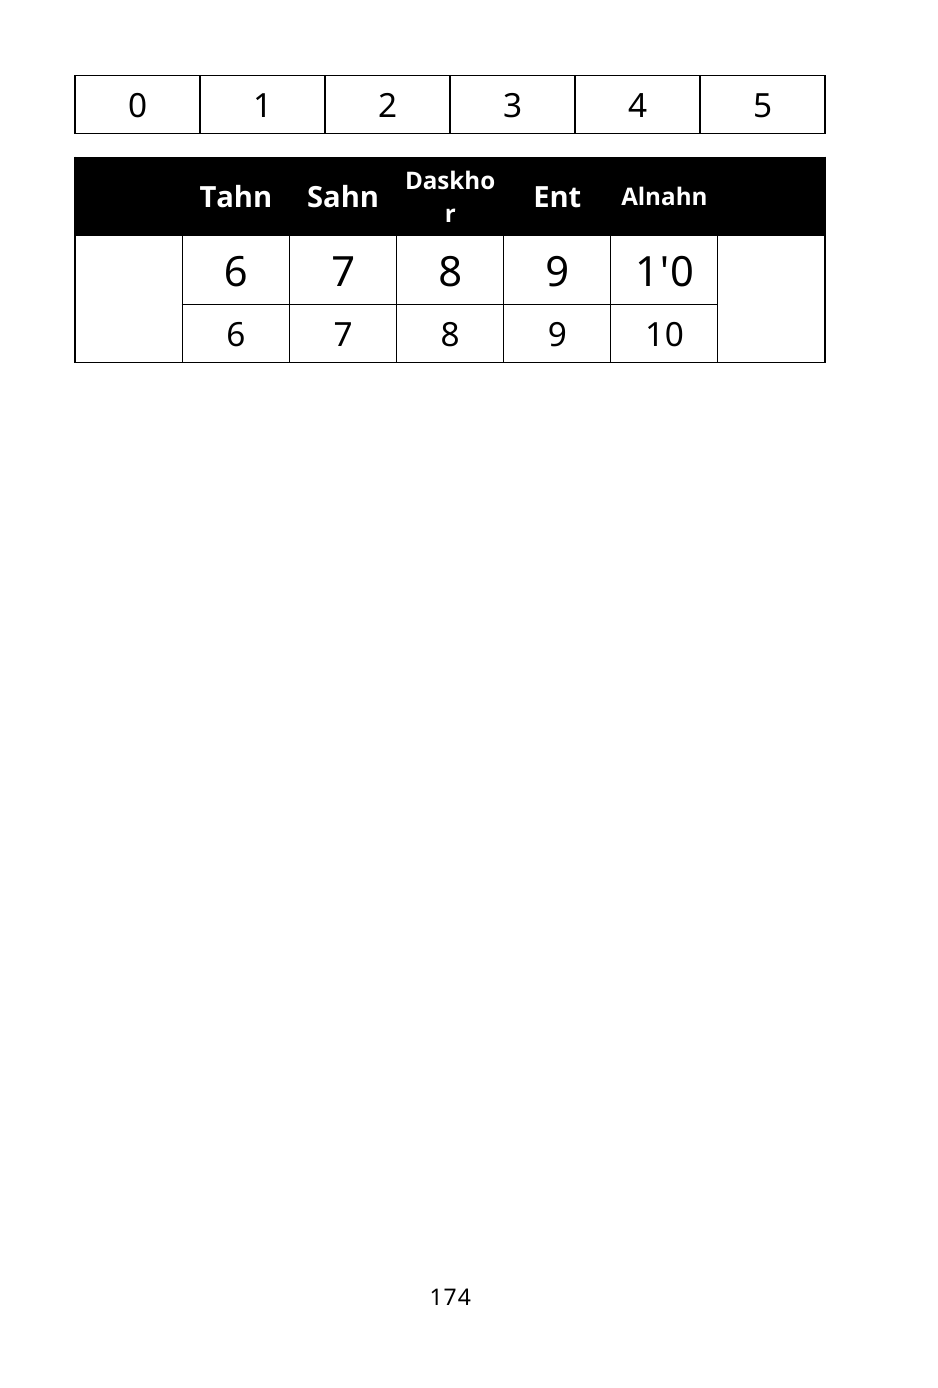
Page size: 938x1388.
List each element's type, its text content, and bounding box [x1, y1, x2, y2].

table_cell 2 [326, 76, 449, 133]
table_cell 7 [290, 305, 396, 362]
table_cell 7 [290, 236, 396, 304]
table_cell 10 [611, 305, 717, 362]
table_cell 5 [701, 76, 824, 133]
table_cell 1'0 [611, 236, 717, 304]
table_header [718, 158, 824, 235]
table_cell 1 [201, 76, 324, 133]
table_cell 8 [397, 236, 503, 304]
table_cell 9 [504, 236, 610, 304]
table_cell 6 [183, 305, 289, 362]
table_header Alnahn [611, 158, 717, 235]
table_cell 9 [504, 305, 610, 362]
table_header Daskhor [397, 158, 503, 235]
table_cell 4 [576, 76, 699, 133]
table_cell 8 [397, 305, 503, 362]
table_header Ent [504, 158, 610, 235]
table_cell 6 [183, 236, 289, 304]
table_header Tahn [183, 158, 289, 235]
table_header [76, 158, 182, 235]
table_cell 0 [76, 76, 199, 133]
table_cell [718, 236, 824, 362]
table_cell 3 [451, 76, 574, 133]
table_cell [76, 236, 182, 362]
table_header Sahn [290, 158, 396, 235]
